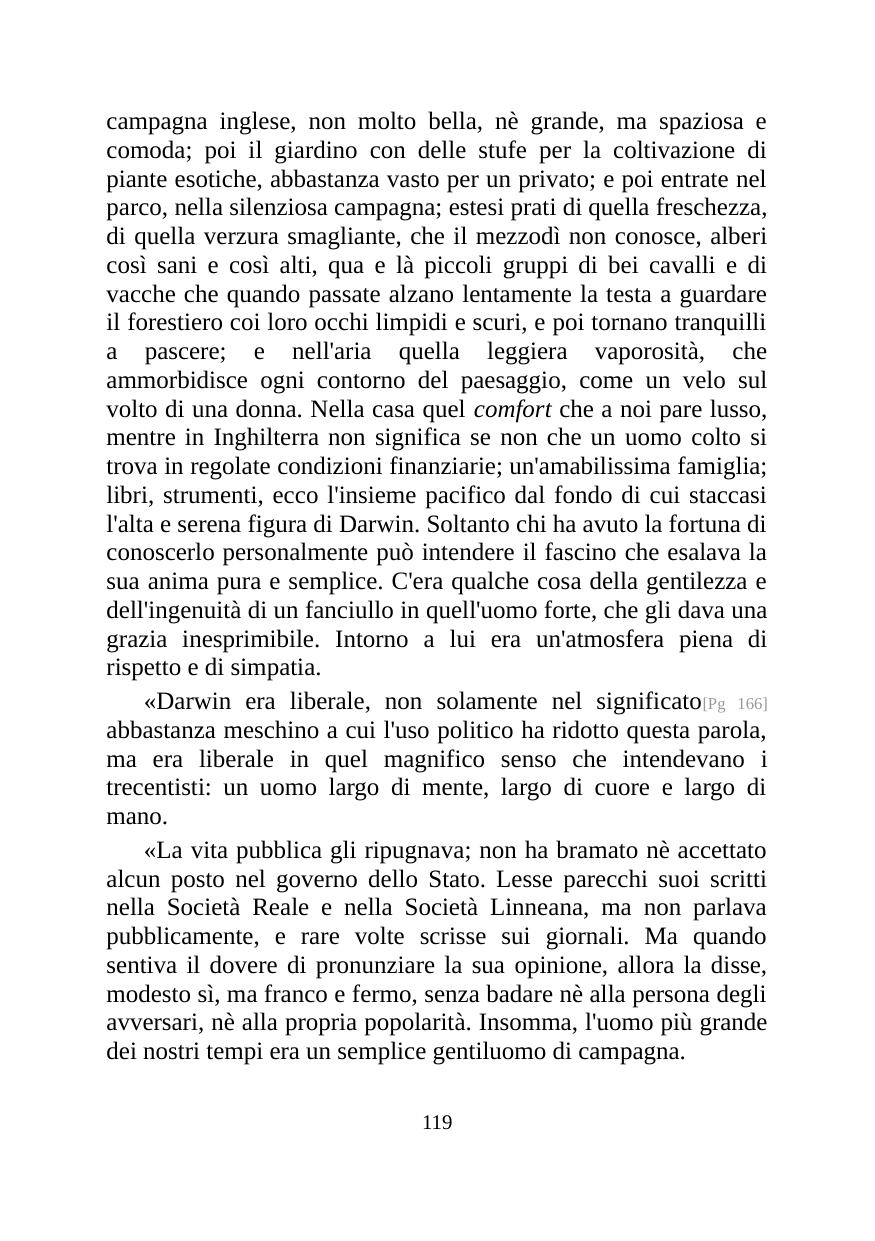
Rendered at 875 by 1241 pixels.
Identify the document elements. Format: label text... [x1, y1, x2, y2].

text campagna inglese, non molto bella, nè grande, ma spaziosa e comoda; poi il giardino con delle stufe per la coltivazione di piante esotiche, abbastanza vasto per un privato; e poi entrate nel parco, nella silenziosa campagna; estesi prati di quella freschezza, di quella verzura smagliante, che il mezzodì non conosce, alberi così sani e così alti, qua e là piccoli gruppi di bei cavalli e di vacche che quando passate alzano lentamente la testa a guardare il forestiero coi loro occhi limpidi e scuri, e poi tornano tranquilli a pascere; e nell'aria quella leggiera vaporosità, che ammorbidisce ogni contorno del paesaggio, come un velo sul volto di una donna. Nella casa quel comfort che a noi pare lusso, mentre in Inghilterra non significa se non che un uomo colto si trova in regolate condizioni finanziarie; un'amabilissima famiglia; libri, strumenti, ecco l'insieme pacifico dal fondo di cui staccasi l'alta e serena figura di Darwin. Soltanto chi ha avuto la fortuna di conoscerlo personalmente può intendere il fascino che esalava la sua anima pura e semplice. C'era qualche cosa della gentilezza e dell'ingenuità di un fanciullo in quell'uomo forte, che gli dava una grazia inesprimibile. Intorno a lui era un'atmosfera piena di rispetto e di simpatia. [106, 106, 768, 681]
text «La vita pubblica gli ripugnava; non ha bramato nè accettato alcun posto nel governo dello Stato. Lesse parecchi suoi scritti nella Società Reale e nella Società Linneana, ma non parlava pubblicamente, e rare volte scrisse sui giornali. Ma quando sentiva il dovere di pronunziare la sua opinione, allora la disse, modesto sì, ma franco e fermo, senza badare nè alla persona degli avversari, nè alla propria popolarità. Insomma, l'uomo più grande dei nostri tempi era un semplice gentiluomo di campagna. [106, 835, 768, 1065]
text «Darwin era liberale, non solamente nel significato[Pg 166] abbastanza meschino a cui l'uso politico ha ridotto questa parola, ma era liberale in quel magnifico senso che intendevano i trecentisti: un uomo largo di mente, largo di cuore e largo di mano. [106, 686, 768, 830]
